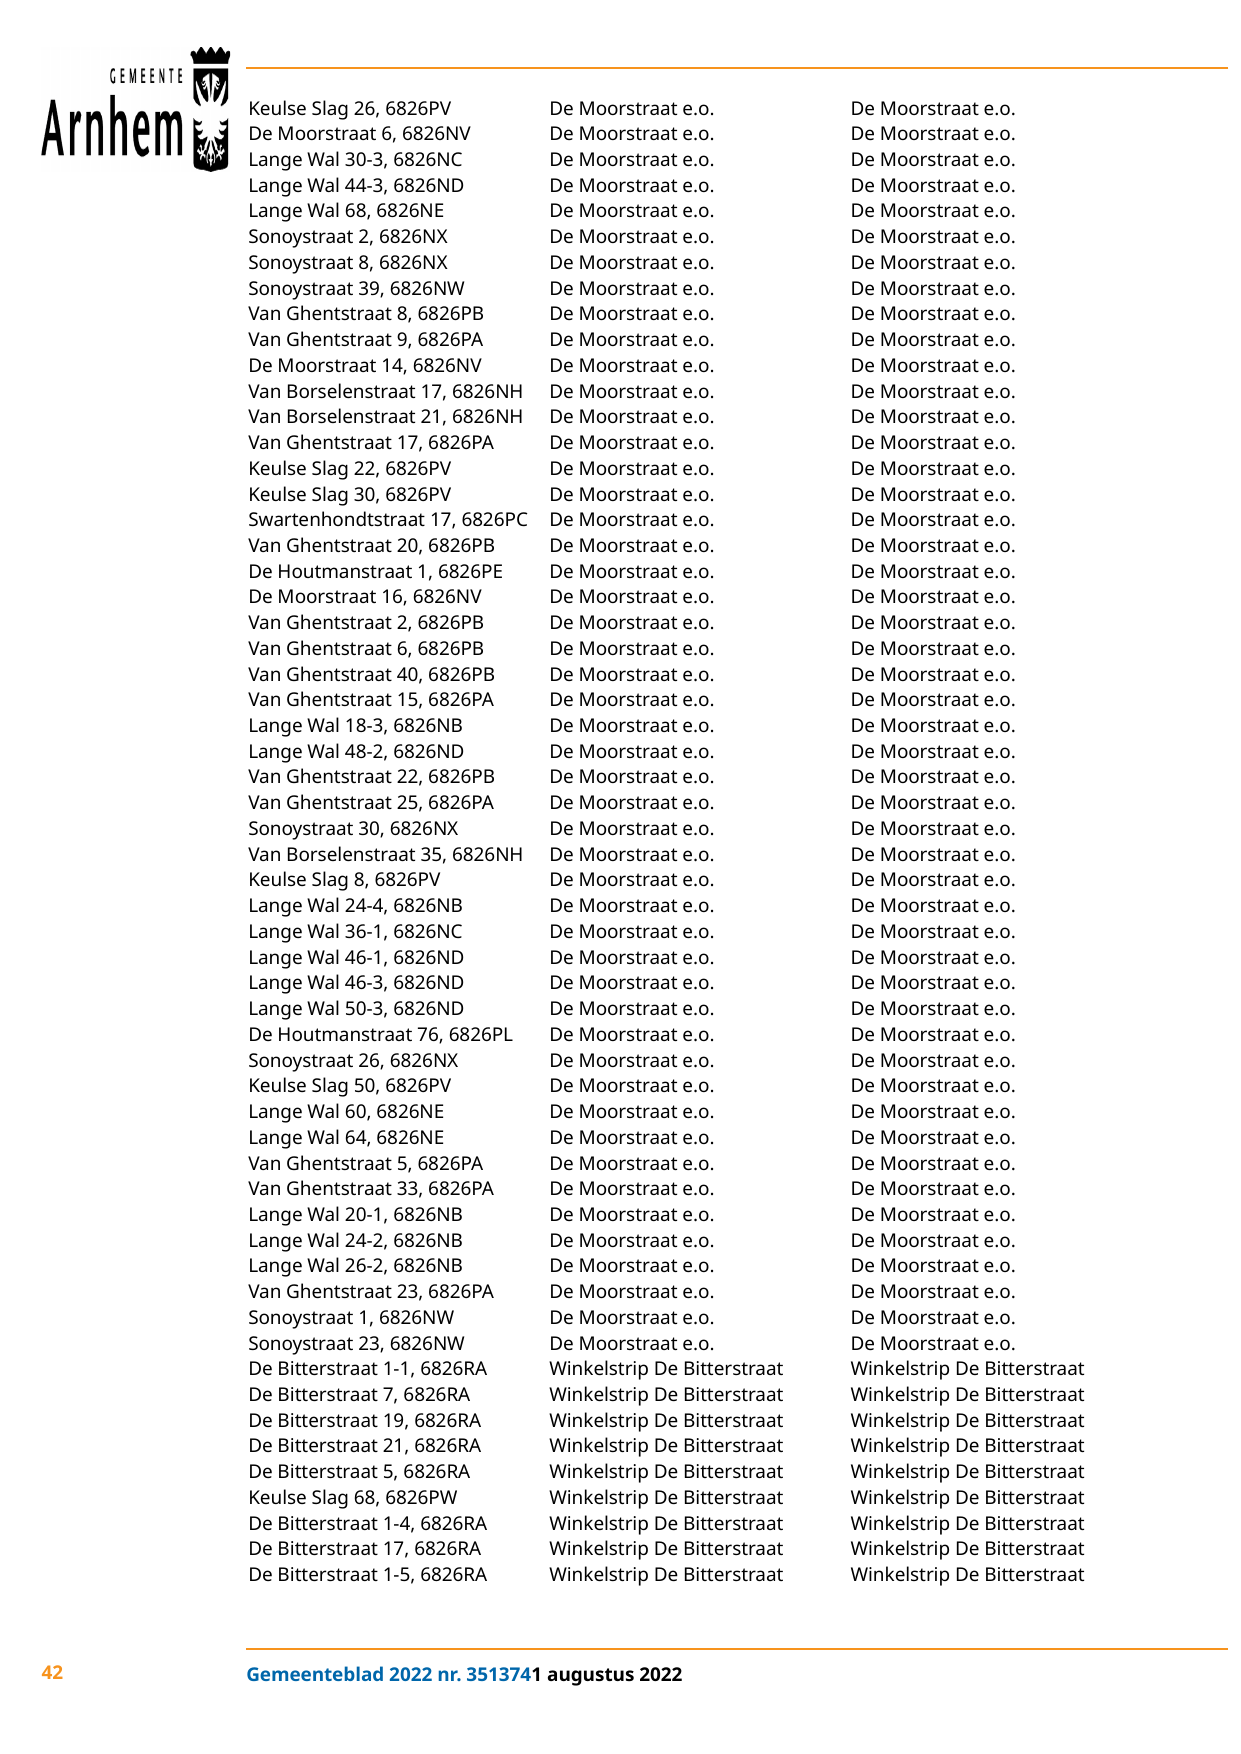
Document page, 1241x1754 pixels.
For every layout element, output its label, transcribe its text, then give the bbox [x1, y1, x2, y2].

table_cell Winkelstrip De Bitterstraat [549, 1561, 850, 1587]
table_cell Van Borselenstraat 35, 6826NH [248, 841, 549, 867]
table_cell De Moorstraat e.o. [549, 584, 850, 609]
table_cell Van Ghentstraat 2, 6826PB [248, 609, 549, 635]
table_cell De Moorstraat e.o. [850, 970, 1152, 995]
table_cell Winkelstrip De Bitterstraat [850, 1536, 1152, 1561]
table_cell De Moorstraat e.o. [850, 609, 1152, 635]
table_cell Van Ghentstraat 8, 6826PB [248, 301, 549, 326]
table_cell De Moorstraat e.o. [850, 790, 1152, 815]
table_cell Lange Wal 64, 6826NE [248, 1124, 549, 1150]
table_cell De Moorstraat e.o. [549, 1330, 850, 1356]
table_cell Keulse Slag 68, 6826PW [248, 1484, 549, 1510]
table_cell De Moorstraat e.o. [850, 326, 1152, 352]
table_cell Lange Wal 18-3, 6826NB [248, 712, 549, 738]
table_cell Van Ghentstraat 6, 6826PB [248, 635, 549, 661]
table_cell De Moorstraat e.o. [549, 198, 850, 223]
table_cell De Moorstraat e.o. [850, 944, 1152, 969]
table_cell Lange Wal 48-2, 6826ND [248, 738, 549, 764]
table_cell De Houtmanstraat 76, 6826PL [248, 1021, 549, 1047]
table_cell Lange Wal 26-2, 6826NB [248, 1253, 549, 1278]
table_cell De Moorstraat e.o. [549, 609, 850, 635]
table_cell De Moorstraat e.o. [549, 815, 850, 841]
table_cell Winkelstrip De Bitterstraat [850, 1510, 1152, 1536]
table_cell De Moorstraat e.o. [850, 635, 1152, 661]
table_cell Winkelstrip De Bitterstraat [850, 1356, 1152, 1381]
table_cell De Moorstraat e.o. [549, 738, 850, 764]
table_cell De Moorstraat e.o. [549, 1253, 850, 1278]
table_cell De Moorstraat e.o. [549, 635, 850, 661]
table_cell De Moorstraat e.o. [850, 172, 1152, 198]
table_cell Van Ghentstraat 5, 6826PA [248, 1150, 549, 1175]
table_cell Winkelstrip De Bitterstraat [549, 1484, 850, 1510]
table_cell Van Ghentstraat 23, 6826PA [248, 1278, 549, 1304]
table_cell De Moorstraat e.o. [850, 352, 1152, 378]
table_cell De Moorstraat e.o. [850, 1150, 1152, 1175]
table_cell De Moorstraat e.o. [549, 275, 850, 301]
table_cell De Moorstraat e.o. [549, 146, 850, 172]
table_cell De Moorstraat e.o. [850, 815, 1152, 841]
table_cell Swartenhondtstraat 17, 6826PC [248, 506, 549, 532]
table_cell Winkelstrip De Bitterstraat [549, 1356, 850, 1381]
table_cell De Moorstraat e.o. [549, 970, 850, 995]
table_cell De Moorstraat e.o. [850, 95, 1152, 121]
table_cell De Moorstraat e.o. [850, 275, 1152, 301]
table_cell Winkelstrip De Bitterstraat [850, 1561, 1152, 1587]
table_cell De Moorstraat 6, 6826NV [248, 121, 549, 146]
picture [41, 47, 231, 172]
table_cell De Moorstraat e.o. [549, 404, 850, 429]
table_cell Winkelstrip De Bitterstraat [549, 1433, 850, 1458]
table_cell Winkelstrip De Bitterstraat [850, 1484, 1152, 1510]
table_cell De Moorstraat e.o. [850, 146, 1152, 172]
table_cell Lange Wal 36-1, 6826NC [248, 918, 549, 944]
table_cell De Moorstraat e.o. [850, 687, 1152, 712]
table_cell De Moorstraat e.o. [850, 301, 1152, 326]
table_cell De Moorstraat e.o. [850, 841, 1152, 867]
table_cell De Moorstraat e.o. [850, 1253, 1152, 1278]
table_cell Winkelstrip De Bitterstraat [549, 1510, 850, 1536]
table_cell De Moorstraat e.o. [850, 1330, 1152, 1356]
table_cell De Moorstraat e.o. [850, 1227, 1152, 1253]
table_cell De Moorstraat e.o. [850, 249, 1152, 275]
table_cell De Moorstraat e.o. [549, 687, 850, 712]
table_cell De Moorstraat e.o. [850, 198, 1152, 223]
table_cell Winkelstrip De Bitterstraat [549, 1459, 850, 1484]
table_cell Winkelstrip De Bitterstraat [549, 1536, 850, 1561]
table_cell De Moorstraat e.o. [850, 1304, 1152, 1330]
table_cell Van Ghentstraat 33, 6826PA [248, 1175, 549, 1201]
table_cell Sonoystraat 8, 6826NX [248, 249, 549, 275]
table_cell De Moorstraat e.o. [850, 1047, 1152, 1072]
table_cell De Moorstraat e.o. [850, 712, 1152, 738]
table_cell De Moorstraat e.o. [850, 764, 1152, 789]
table_cell Lange Wal 50-3, 6826ND [248, 995, 549, 1021]
table_cell Van Ghentstraat 22, 6826PB [248, 764, 549, 789]
table_cell De Moorstraat e.o. [549, 481, 850, 506]
table_cell De Moorstraat e.o. [850, 1073, 1152, 1098]
table_cell De Moorstraat e.o. [549, 172, 850, 198]
table_cell De Moorstraat e.o. [549, 841, 850, 867]
table_cell De Moorstraat e.o. [549, 121, 850, 146]
table_cell De Moorstraat e.o. [549, 1047, 850, 1072]
table_cell De Bitterstraat 5, 6826RA [248, 1459, 549, 1484]
table_cell De Moorstraat e.o. [549, 918, 850, 944]
table_cell Van Borselenstraat 17, 6826NH [248, 378, 549, 403]
table_cell De Moorstraat e.o. [549, 712, 850, 738]
table_cell De Moorstraat 16, 6826NV [248, 584, 549, 609]
table_cell De Moorstraat e.o. [549, 1278, 850, 1304]
table_cell De Moorstraat e.o. [850, 558, 1152, 584]
table_cell De Moorstraat e.o. [549, 764, 850, 789]
table_cell De Moorstraat e.o. [549, 1073, 850, 1098]
table_cell De Moorstraat e.o. [850, 532, 1152, 558]
table_cell Lange Wal 46-1, 6826ND [248, 944, 549, 969]
table_cell Keulse Slag 22, 6826PV [248, 455, 549, 481]
table_cell De Moorstraat e.o. [549, 429, 850, 455]
table_cell De Moorstraat e.o. [549, 661, 850, 687]
table_cell Lange Wal 68, 6826NE [248, 198, 549, 223]
table_cell Van Ghentstraat 9, 6826PA [248, 326, 549, 352]
table_cell Lange Wal 20-1, 6826NB [248, 1201, 549, 1227]
table_cell Lange Wal 24-2, 6826NB [248, 1227, 549, 1253]
table_cell Sonoystraat 39, 6826NW [248, 275, 549, 301]
table_cell De Moorstraat e.o. [549, 224, 850, 249]
table_cell De Bitterstraat 1-4, 6826RA [248, 1510, 549, 1536]
table_cell De Bitterstraat 1-1, 6826RA [248, 1356, 549, 1381]
table_cell De Moorstraat e.o. [549, 352, 850, 378]
table_cell Winkelstrip De Bitterstraat [850, 1459, 1152, 1484]
table_cell De Moorstraat e.o. [549, 1304, 850, 1330]
table_cell De Moorstraat e.o. [549, 1021, 850, 1047]
table_cell De Moorstraat e.o. [549, 1124, 850, 1150]
table_cell De Moorstraat e.o. [549, 1175, 850, 1201]
table_cell De Moorstraat e.o. [549, 249, 850, 275]
table_cell Sonoystraat 1, 6826NW [248, 1304, 549, 1330]
table_cell Keulse Slag 26, 6826PV [248, 95, 549, 121]
table_cell De Moorstraat e.o. [850, 1021, 1152, 1047]
table_cell Winkelstrip De Bitterstraat [549, 1407, 850, 1433]
table_cell De Moorstraat e.o. [850, 224, 1152, 249]
table_cell Van Ghentstraat 40, 6826PB [248, 661, 549, 687]
table_cell Lange Wal 24-4, 6826NB [248, 893, 549, 918]
table_cell Keulse Slag 30, 6826PV [248, 481, 549, 506]
table_cell De Moorstraat e.o. [850, 455, 1152, 481]
table_cell De Moorstraat e.o. [850, 584, 1152, 609]
table_cell De Moorstraat e.o. [850, 506, 1152, 532]
table_cell De Moorstraat e.o. [549, 378, 850, 403]
table_cell De Moorstraat e.o. [850, 918, 1152, 944]
table_cell Van Ghentstraat 25, 6826PA [248, 790, 549, 815]
table_cell De Moorstraat e.o. [850, 429, 1152, 455]
table_cell De Moorstraat e.o. [549, 532, 850, 558]
table_cell De Moorstraat e.o. [549, 1227, 850, 1253]
table_cell Van Ghentstraat 15, 6826PA [248, 687, 549, 712]
table_cell De Moorstraat e.o. [549, 867, 850, 892]
table_cell De Moorstraat e.o. [549, 95, 850, 121]
table_cell De Bitterstraat 21, 6826RA [248, 1433, 549, 1458]
table_cell De Bitterstraat 19, 6826RA [248, 1407, 549, 1433]
table_cell De Moorstraat e.o. [850, 1201, 1152, 1227]
table_cell De Moorstraat e.o. [549, 995, 850, 1021]
table_cell Van Borselenstraat 21, 6826NH [248, 404, 549, 429]
table_cell De Moorstraat e.o. [850, 404, 1152, 429]
table_cell Van Ghentstraat 20, 6826PB [248, 532, 549, 558]
table_cell De Moorstraat e.o. [850, 995, 1152, 1021]
table_cell Keulse Slag 8, 6826PV [248, 867, 549, 892]
table_cell De Moorstraat e.o. [850, 378, 1152, 403]
table_cell De Moorstraat e.o. [549, 326, 850, 352]
table_cell Sonoystraat 23, 6826NW [248, 1330, 549, 1356]
table_cell De Moorstraat e.o. [850, 121, 1152, 146]
table_cell De Moorstraat e.o. [549, 1150, 850, 1175]
table_cell De Moorstraat e.o. [549, 558, 850, 584]
table_cell De Bitterstraat 1-5, 6826RA [248, 1561, 549, 1587]
table_cell De Moorstraat e.o. [549, 1098, 850, 1124]
table_cell Winkelstrip De Bitterstraat [549, 1381, 850, 1407]
table_cell De Moorstraat e.o. [549, 893, 850, 918]
table_cell De Moorstraat 14, 6826NV [248, 352, 549, 378]
table_cell De Moorstraat e.o. [850, 481, 1152, 506]
table_cell De Moorstraat e.o. [549, 1201, 850, 1227]
table_cell De Moorstraat e.o. [549, 301, 850, 326]
table_cell De Moorstraat e.o. [850, 1278, 1152, 1304]
table_cell Winkelstrip De Bitterstraat [850, 1407, 1152, 1433]
table_cell De Bitterstraat 7, 6826RA [248, 1381, 549, 1407]
table_cell De Moorstraat e.o. [549, 790, 850, 815]
table_cell De Moorstraat e.o. [850, 1124, 1152, 1150]
table_cell Van Ghentstraat 17, 6826PA [248, 429, 549, 455]
table_cell De Moorstraat e.o. [549, 455, 850, 481]
table_cell De Moorstraat e.o. [850, 893, 1152, 918]
table_cell De Bitterstraat 17, 6826RA [248, 1536, 549, 1561]
table_cell Lange Wal 30-3, 6826NC [248, 146, 549, 172]
table_cell Keulse Slag 50, 6826PV [248, 1073, 549, 1098]
table_cell Lange Wal 46-3, 6826ND [248, 970, 549, 995]
table_cell De Moorstraat e.o. [850, 661, 1152, 687]
table_cell Sonoystraat 26, 6826NX [248, 1047, 549, 1072]
table_cell Winkelstrip De Bitterstraat [850, 1381, 1152, 1407]
table_cell De Moorstraat e.o. [850, 1175, 1152, 1201]
table_cell De Moorstraat e.o. [850, 738, 1152, 764]
table_cell Lange Wal 44-3, 6826ND [248, 172, 549, 198]
table_cell De Moorstraat e.o. [850, 1098, 1152, 1124]
table_cell De Moorstraat e.o. [850, 867, 1152, 892]
table_cell De Moorstraat e.o. [549, 944, 850, 969]
table_cell De Houtmanstraat 1, 6826PE [248, 558, 549, 584]
table_cell Lange Wal 60, 6826NE [248, 1098, 549, 1124]
table_cell Winkelstrip De Bitterstraat [850, 1433, 1152, 1458]
table_cell De Moorstraat e.o. [549, 506, 850, 532]
table_cell Sonoystraat 2, 6826NX [248, 224, 549, 249]
table_cell Sonoystraat 30, 6826NX [248, 815, 549, 841]
